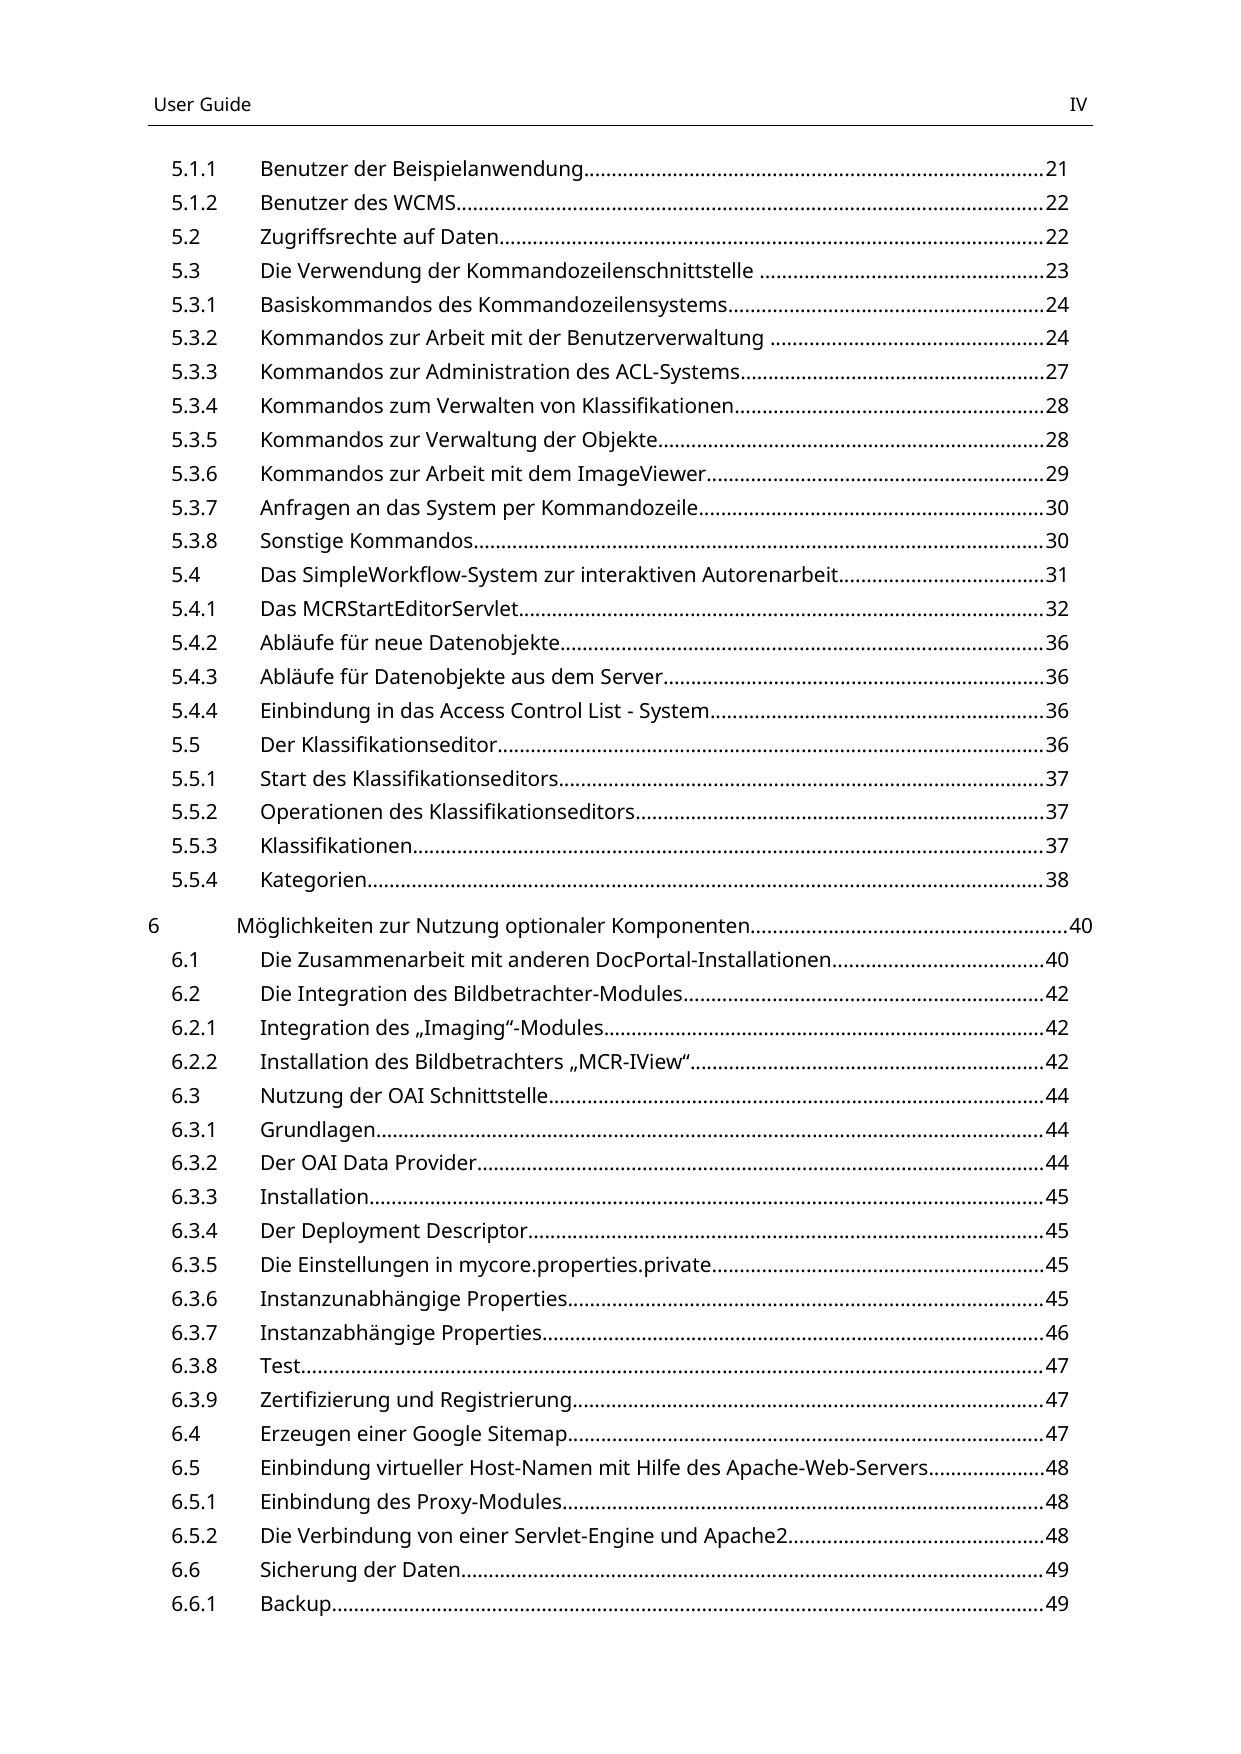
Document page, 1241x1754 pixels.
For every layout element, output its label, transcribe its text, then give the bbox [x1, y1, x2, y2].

text 6.6.1 Backup 49 [171, 1589, 1069, 1617]
text 5.5.3 Klassifikationen 37 [171, 831, 1069, 859]
text 6.6 Sicherung der Daten 49 [171, 1555, 1069, 1583]
text 6.3.6 Instanzunabhängige Properties 45 [171, 1284, 1069, 1312]
text 5.3.1 Basiskommandos des Kommandozeilensystems 24 [171, 290, 1069, 318]
text 6.5 Einbindung virtueller Host-Namen mit Hilfe des Apache-Web-Servers 48 [171, 1453, 1069, 1481]
text 6.3.7 Instanzabhängige Properties 46 [171, 1318, 1069, 1346]
text 5.5.1 Start des Klassifikationseditors 37 [171, 764, 1069, 792]
text 5.3 Die Verwendung der Kommandozeilenschnittstelle 23 [171, 256, 1069, 284]
text 5.5 Der Klassifikationseditor 36 [171, 730, 1069, 758]
text 6.3.3 Installation 45 [171, 1182, 1069, 1211]
text 6.3.1 Grundlagen 44 [171, 1115, 1069, 1143]
text 5.2 Zugriffsrechte auf Daten 22 [171, 222, 1069, 250]
text 6.5.2 Die Verbindung von einer Servlet-Engine und Apache2 48 [171, 1521, 1069, 1549]
text 5.3.5 Kommandos zur Verwaltung der Objekte 28 [171, 425, 1069, 453]
text 5.3.8 Sonstige Kommandos 30 [171, 527, 1069, 555]
text 5.1.2 Benutzer des WCMS 22 [171, 188, 1069, 216]
text 6.3.5 Die Einstellungen in mycore.properties.private 45 [171, 1250, 1069, 1278]
text 6.3.9 Zertifizierung und Registrierung 47 [171, 1386, 1069, 1414]
text 5.4.1 Das MCRStartEditorServlet 32 [171, 594, 1069, 623]
text 6.3.8 Test 47 [171, 1352, 1069, 1380]
text 5.3.2 Kommandos zur Arbeit mit der Benutzerverwaltung 24 [171, 323, 1069, 352]
text 5.5.2 Operationen des Klassifikationseditors 37 [171, 797, 1069, 826]
text 6.2 Die Integration des Bildbetrachter-Modules 42 [171, 979, 1069, 1007]
text 6.5.1 Einbindung des Proxy-Modules 48 [171, 1487, 1069, 1515]
text 5.5.4 Kategorien 38 [171, 865, 1069, 893]
text 6 Möglichkeiten zur Nutzung optionaler Komponenten 40 [148, 912, 1093, 940]
text 5.4 Das SimpleWorkflow-System zur interaktiven Autorenarbeit 31 [171, 561, 1069, 589]
text 5.4.4 Einbindung in das Access Control List - System 36 [171, 696, 1069, 724]
text 5.4.2 Abläufe für neue Datenobjekte 36 [171, 628, 1069, 656]
text 6.1 Die Zusammenarbeit mit anderen DocPortal-Installationen 40 [171, 945, 1069, 974]
text 6.3.4 Der Deployment Descriptor 45 [171, 1216, 1069, 1244]
text 5.3.3 Kommandos zur Administration des ACL-Systems 27 [171, 357, 1069, 386]
text 6.2.1 Integration des „Imaging“-Modules 42 [171, 1013, 1069, 1041]
text 5.3.4 Kommandos zum Verwalten von Klassifikationen 28 [171, 391, 1069, 419]
text 5.4.3 Abläufe für Datenobjekte aus dem Server 36 [171, 662, 1069, 690]
text 6.3.2 Der OAI Data Provider 44 [171, 1148, 1069, 1177]
text 5.3.7 Anfragen an das System per Kommandozeile 30 [171, 493, 1069, 521]
text 6.2.2 Installation des Bildbetrachters „MCR-IView“ 42 [171, 1047, 1069, 1075]
text 6.3 Nutzung der OAI Schnittstelle 44 [171, 1081, 1069, 1109]
text 6.4 Erzeugen einer Google Sitemap 47 [171, 1419, 1069, 1448]
text 5.1.1 Benutzer der Beispielanwendung 21 [171, 154, 1069, 182]
text 5.3.6 Kommandos zur Arbeit mit dem ImageViewer 29 [171, 459, 1069, 487]
